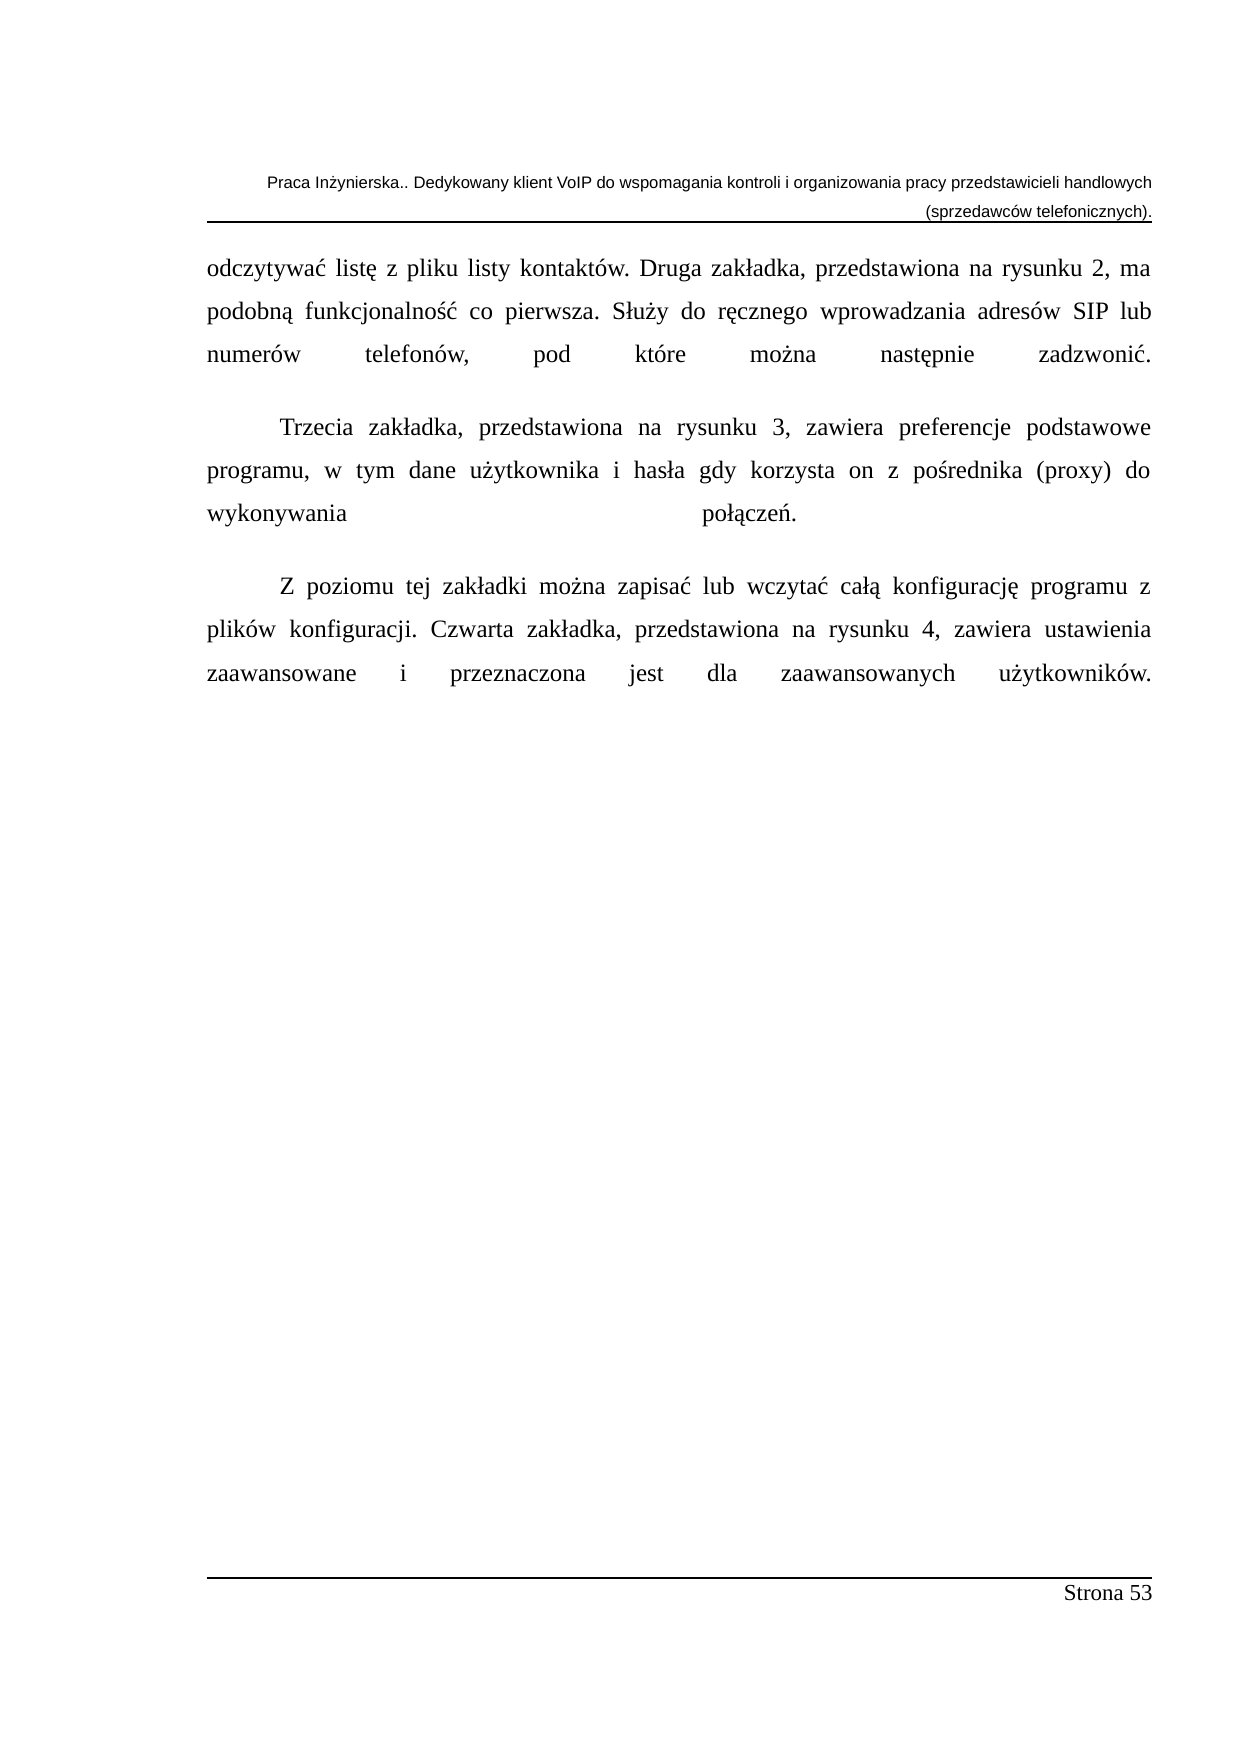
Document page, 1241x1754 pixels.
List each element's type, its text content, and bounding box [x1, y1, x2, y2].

text Z poziomu tej zakładki można zapisać lub wczytać całą konfigurację programu z plików konfiguracji. Czwarta zakładka, przedstawiona na rysunku 4, zawiera ustawienia zaawansowane i przeznaczona jest dla zaawansowanych użytkowników. [207, 571, 1152, 686]
text Trzecia zakładka, przedstawiona na rysunku 3, zawiera preferencje podstawowe programu, w tym dane użytkownika i hasła gdy korzysta on z pośrednika (proxy) do wykonywania połączeń. [207, 412, 1152, 527]
text odczytywać listę z pliku listy kontaktów. Druga zakładka, przedstawiona na rysunku 2, ma podobną funkcjonalność co pierwsza. Służy do ręcznego wprowadzania adresów SIP lub numerów telefonów, pod które można następnie zadzwonić. [207, 253, 1152, 368]
